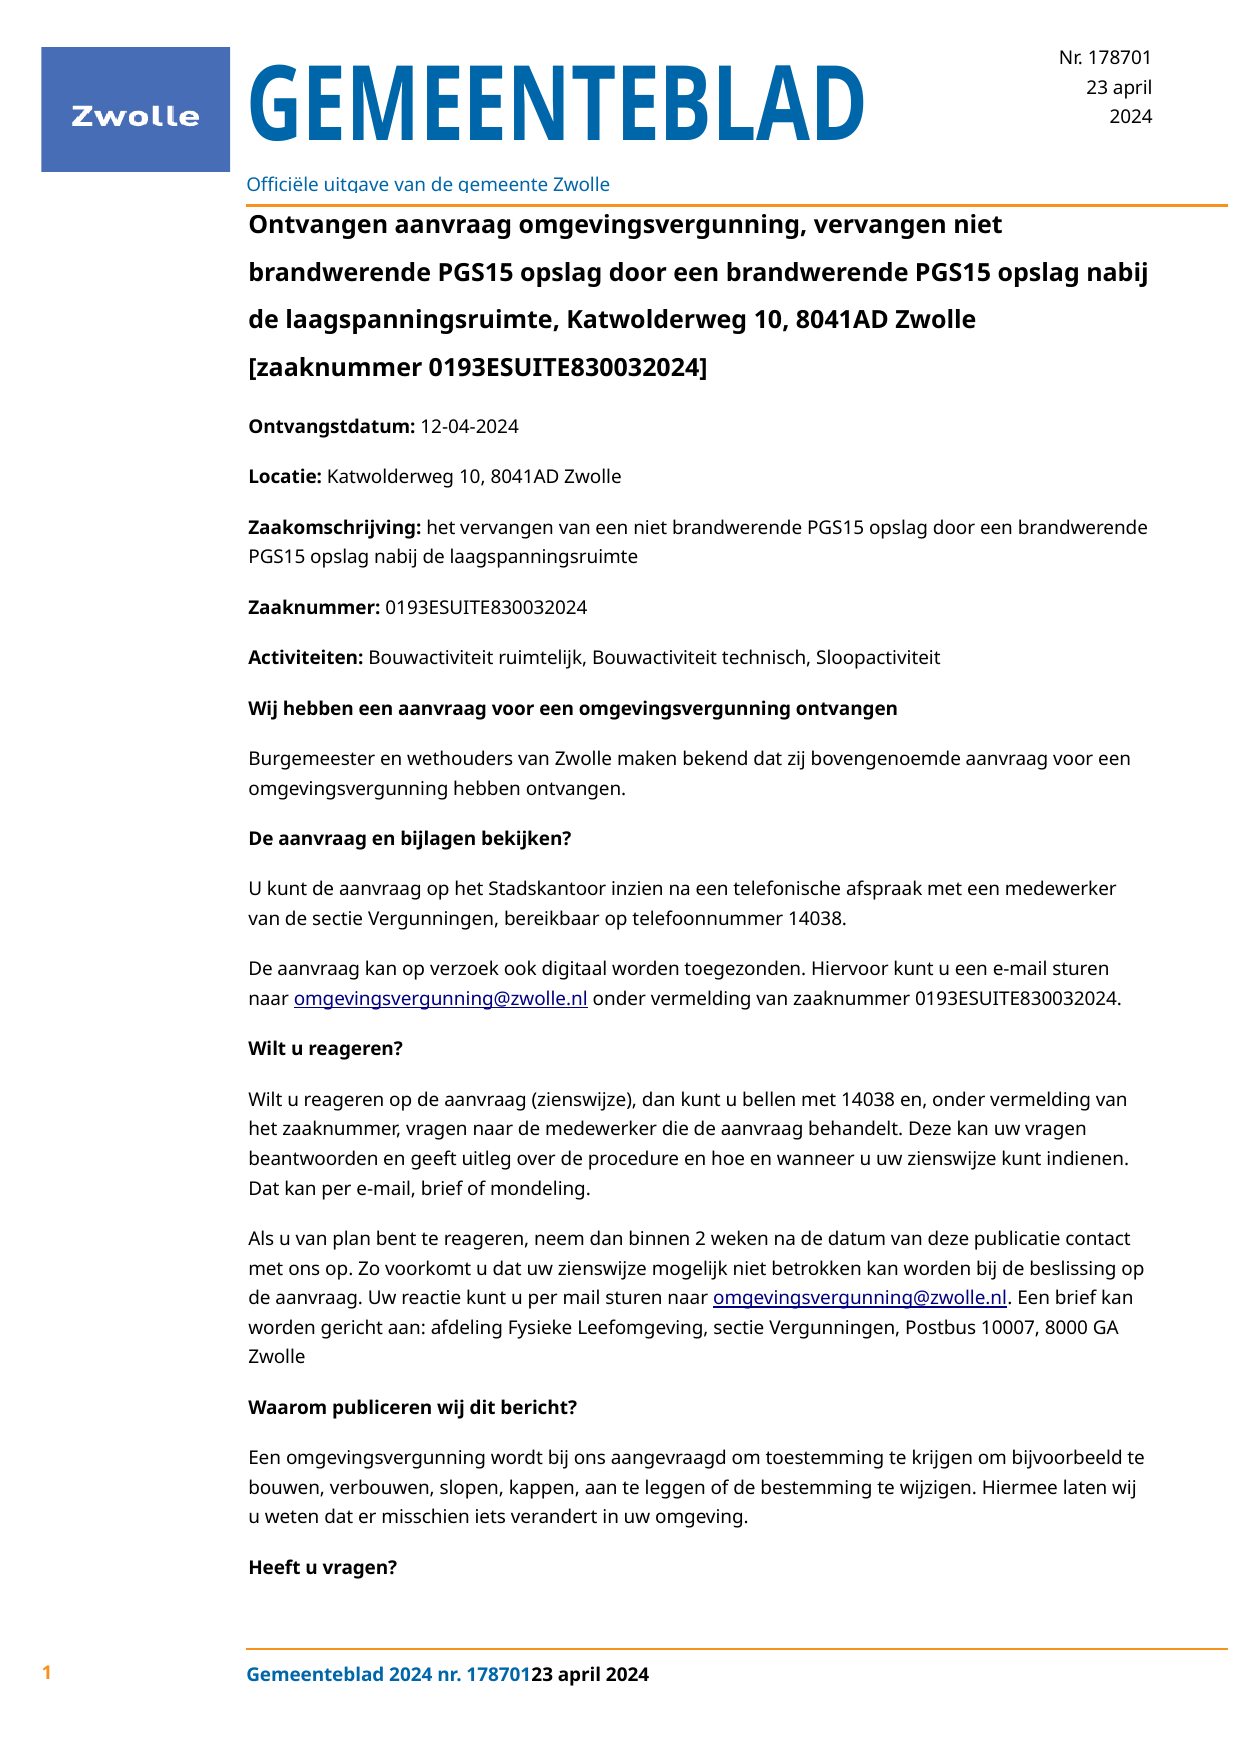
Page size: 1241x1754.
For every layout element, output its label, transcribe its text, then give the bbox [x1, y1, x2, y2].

text Zaakomschrijving: het vervangen van een niet brandwerende PGS15 opslag door een brandwerende PGS15 opslag nabij de laagspanningsruimte [248, 514, 1152, 569]
text Ontvangstdatum: 12-04-2024 [248, 413, 1152, 439]
text Wilt u reageren? [248, 1036, 1152, 1061]
text Wij hebben een aanvraag voor een omgevingsvergunning ontvangen [248, 695, 1152, 721]
text De aanvraag en bijlagen bekijken? [248, 825, 1152, 851]
text Waarom publiceren wij dit bericht? [248, 1394, 1152, 1420]
text Ontvangen aanvraag omgevingsvergunning, vervangen niet brandwerende PGS15 opslag door een brandwerende PGS15 opslag nabij de laagspanningsruimte, Katwolderweg 10, 8041AD Zwolle [zaaknummer 0193ESUITE830032024] [248, 207, 1152, 384]
text De aanvraag kan op verzoek ook digitaal worden toegezonden. Hiervoor kunt u een e-mail sturen naar omgevingsvergunning@zwolle.nl onder vermelding van zaaknummer 0193ESUITE830032024. [248, 956, 1152, 1011]
picture [41, 47, 231, 172]
text Locatie: Katwolderweg 10, 8041AD Zwolle [248, 463, 1152, 489]
text Zaaknummer: 0193ESUITE830032024 [248, 594, 1152, 620]
text Activiteiten: Bouwactiviteit ruimtelijk, Bouwactiviteit technisch, Sloopactiviteit [248, 644, 1152, 670]
text Een omgevingsvergunning wordt bij ons aangevraagd om toestemming te krijgen om bijvoorbeeld te bouwen, verbouwen, slopen, kappen, aan te leggen of de bestemming te wijzigen. Hiermee laten wij u weten dat er misschien iets verandert in uw omgeving. [248, 1444, 1152, 1529]
text Burgemeester en wethouders van Zwolle maken bekend dat zij bovengenoemde aanvraag voor een omgevingsvergunning hebben ontvangen. [248, 745, 1152, 801]
text Als u van plan bent te reageren, neem dan binnen 2 weken na de datum van deze publicatie contact met ons op. Zo voorkomt u dat uw zienswijze mogelijk niet betrokken kan worden bij de beslissing op de aanvraag. Uw reactie kunt u per mail sturen naar omgevingsvergunning@zwolle.nl. Een brief kan worden gericht aan: afdeling Fysieke Leefomgeving, sectie Vergunningen, Postbus 10007, 8000 GA Zwolle [248, 1225, 1152, 1369]
text Wilt u reageren op de aanvraag (zienswijze), dan kunt u bellen met 14038 en, onder vermelding van het zaaknummer, vragen naar de medewerker die de aanvraag behandelt. Deze kan uw vragen beantwoorden en geeft uitleg over de procedure en hoe en wanneer u uw zienswijze kunt indienen. Dat kan per e-mail, brief of mondeling. [248, 1086, 1152, 1201]
text U kunt de aanvraag op het Stadskantoor inzien na een telefonische afspraak met een medewerker van de sectie Vergunningen, bereikbaar op telefoonnummer 14038. [248, 876, 1152, 931]
text Heeft u vragen? [248, 1554, 1152, 1580]
